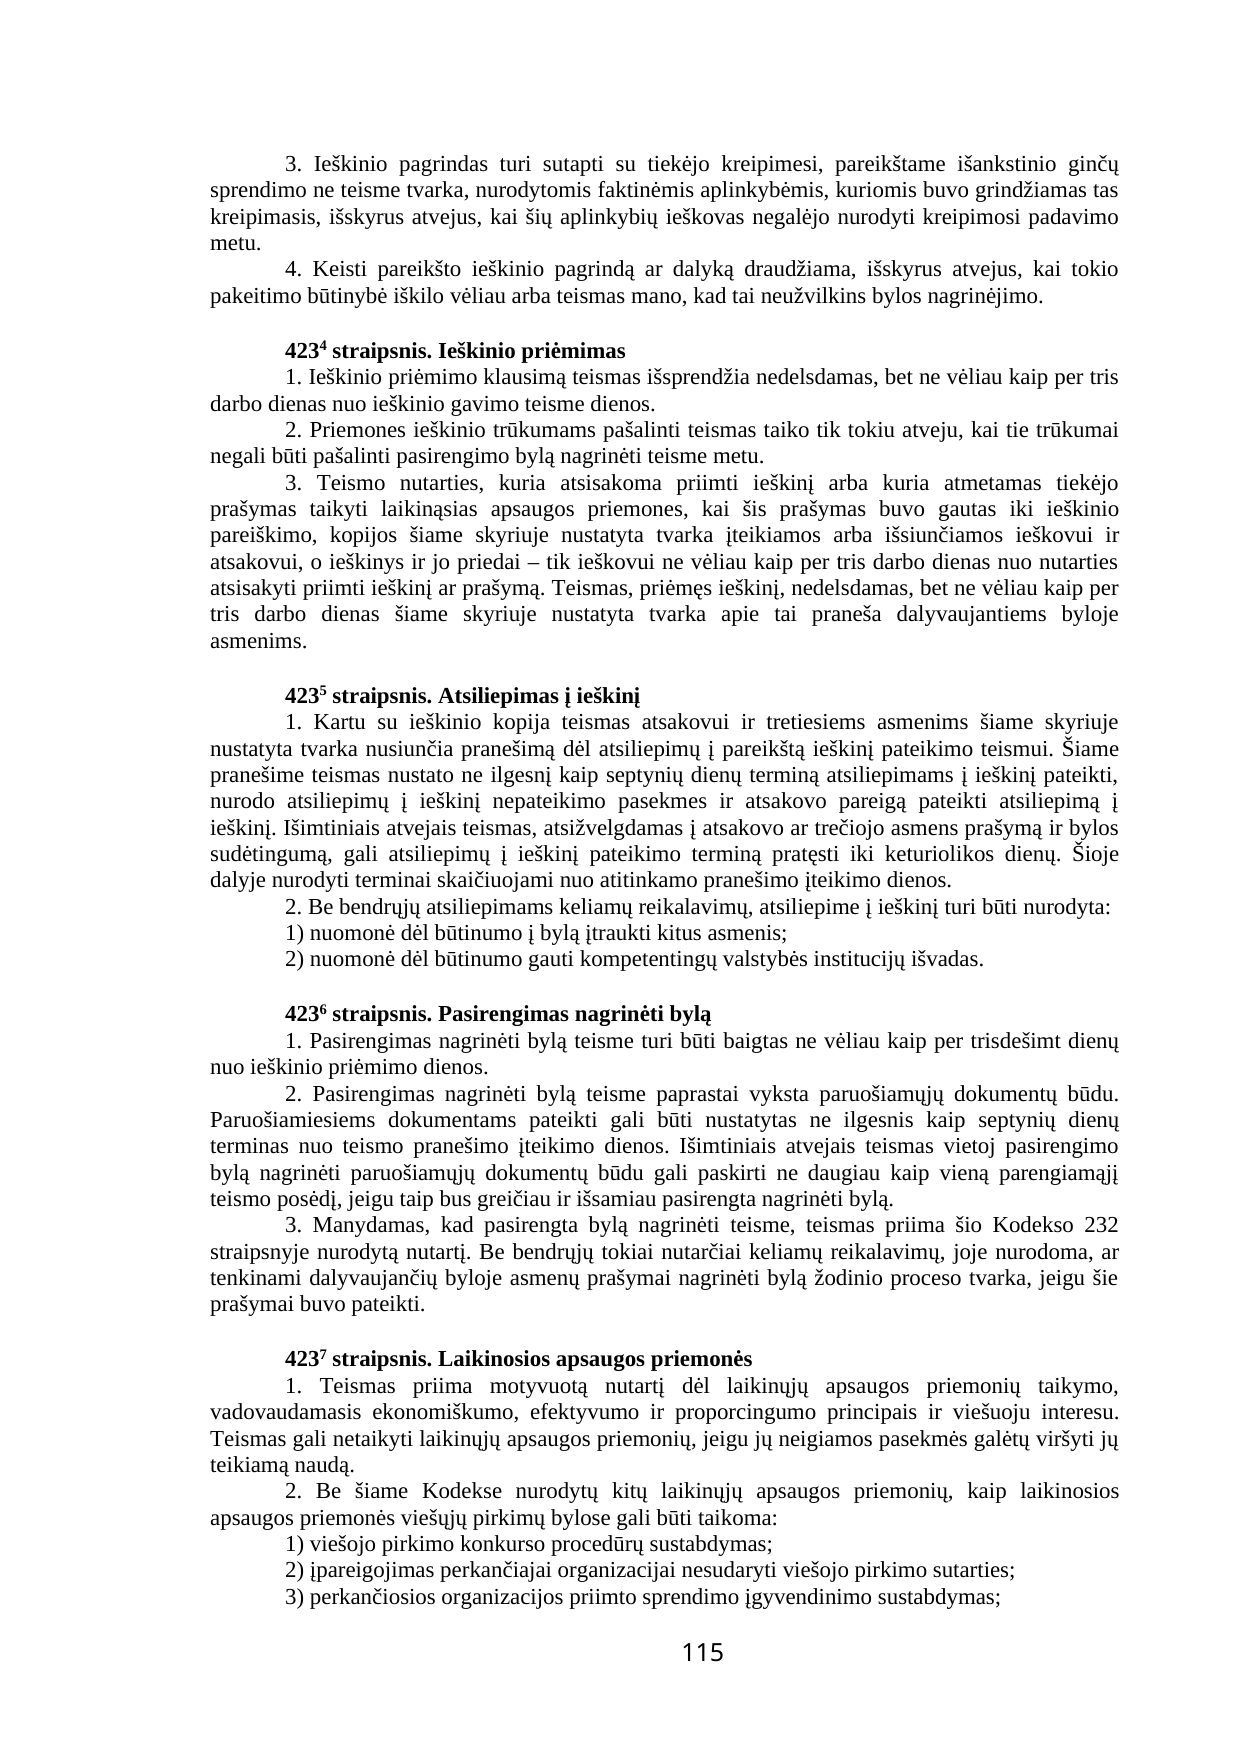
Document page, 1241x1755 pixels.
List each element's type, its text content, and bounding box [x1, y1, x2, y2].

text 1. Pasirengimas nagrinėti bylą teisme turi būti baigtas ne vėliau kaip per trisdešimt dienų nuo ieškinio priėmimo dienos. [210, 1027, 1120, 1079]
text 1. Kartu su ieškinio kopija teismas atsakovui ir tretiesiems asmenims šiame skyriuje nustatyta tvarka nusiunčia pranešimą dėl atsiliepimų į pareikštą ieškinį pateikimo teismui. Šiame pranešime teismas nustato ne ilgesnį kaip septynių dienų terminą atsiliepimams į ieškinį pateikti, nurodo atsiliepimų į ieškinį nepateikimo pasekmes ir atsakovo pareigą pateikti atsiliepimą į ieškinį. Išimtiniais atvejais teismas, atsižvelgdamas į atsakovo ar trečiojo asmens prašymą ir bylos sudėtingumą, gali atsiliepimų į ieškinį pateikimo terminą pratęsti iki keturiolikos dienų. Šioje dalyje nurodyti terminai skaičiuojami nuo atitinkamo pranešimo įteikimo dienos. [210, 708, 1120, 893]
text 1. Ieškinio priėmimo klausimą teismas išsprendžia nedelsdamas, bet ne vėliau kaip per tris darbo dienas nuo ieškinio gavimo teisme dienos. [210, 363, 1120, 416]
text 4235 straipsnis. Atsiliepimas į ieškinį [210, 682, 1120, 708]
text 4234 straipsnis. Ieškinio priėmimas [210, 337, 1120, 363]
text 1. Teismas priima motyvuotą nutartį dėl laikinųjų apsaugos priemonių taikymo, vadovaudamasis ekonomiškumo, efektyvumo ir proporcingumo principais ir viešuoju interesu. Teismas gali netaikyti laikinųjų apsaugos priemonių, jeigu jų neigiamos pasekmės galėtų viršyti jų teikiamą naudą. [210, 1372, 1120, 1477]
text 2. Pasirengimas nagrinėti bylą teisme paprastai vyksta paruošiamųjų dokumentų būdu. Paruošiamiesiems dokumentams pateikti gali būti nustatytas ne ilgesnis kaip septynių dienų terminas nuo teismo pranešimo įteikimo dienos. Išimtiniais atvejais teismas vietoj pasirengimo bylą nagrinėti paruošiamųjų dokumentų būdu gali paskirti ne daugiau kaip vieną parengiamąjį teismo posėdį, jeigu taip bus greičiau ir išsamiau pasirengta nagrinėti bylą. [210, 1079, 1120, 1211]
text 3. Teismo nutarties, kuria atsisakoma priimti ieškinį arba kuria atmetamas tiekėjo prašymas taikyti laikinąsias apsaugos priemones, kai šis prašymas buvo gautas iki ieškinio pareiškimo, kopijos šiame skyriuje nustatyta tvarka įteikiamos arba išsiunčiamos ieškovui ir atsakovui, o ieškinys ir jo priedai – tik ieškovui ne vėliau kaip per tris darbo dienas nuo nutarties atsisakyti priimti ieškinį ar prašymą. Teismas, priėmęs ieškinį, nedelsdamas, bet ne vėliau kaip per tris darbo dienas šiame skyriuje nustatyta tvarka apie tai praneša dalyvaujantiems byloje asmenims. [210, 469, 1120, 653]
text 4. Keisti pareikšto ieškinio pagrindą ar dalyką draudžiama, išskyrus atvejus, kai tokio pakeitimo būtinybė iškilo vėliau arba teismas mano, kad tai neužvilkins bylos nagrinėjimo. [210, 255, 1120, 308]
text 2. Priemones ieškinio trūkumams pašalinti teismas taiko tik tokiu atveju, kai tie trūkumai negali būti pašalinti pasirengimo bylą nagrinėti teisme metu. [210, 416, 1120, 469]
text 3. Ieškinio pagrindas turi sutapti su tiekėjo kreipimesi, pareikštame išankstinio ginčų sprendimo ne teisme tvarka, nurodytomis faktinėmis aplinkybėmis, kuriomis buvo grindžiamas tas kreipimasis, išskyrus atvejus, kai šių aplinkybių ieškovas negalėjo nurodyti kreipimosi padavimo metu. [210, 150, 1120, 255]
text 2) nuomonė dėl būtinumo gauti kompetentingų valstybės institucijų išvadas. [210, 945, 1120, 972]
text 2. Be bendrųjų atsiliepimams keliamų reikalavimų, atsiliepime į ieškinį turi būti nurodyta: [210, 893, 1120, 919]
text 2) įpareigojimas perkančiajai organizacijai nesudaryti viešojo pirkimo sutarties; [210, 1556, 1120, 1583]
text 2. Be šiame Kodekse nurodytų kitų laikinųjų apsaugos priemonių, kaip laikinosios apsaugos priemonės viešųjų pirkimų bylose gali būti taikoma: [210, 1477, 1120, 1530]
text 3) perkančiosios organizacijos priimto sprendimo įgyvendinimo sustabdymas; [210, 1583, 1120, 1609]
text 4237 straipsnis. Laikinosios apsaugos priemonės [210, 1346, 1120, 1372]
text 4236 straipsnis. Pasirengimas nagrinėti bylą [210, 1001, 1120, 1027]
text 3. Manydamas, kad pasirengta bylą nagrinėti teisme, teismas priima šio Kodekso 232 straipsnyje nurodytą nutartį. Be bendrųjų tokiai nutarčiai keliamų reikalavimų, joje nurodoma, ar tenkinami dalyvaujančių byloje asmenų prašymai nagrinėti bylą žodinio proceso tvarka, jeigu šie prašymai buvo pateikti. [210, 1211, 1120, 1317]
text 1) nuomonė dėl būtinumo į bylą įtraukti kitus asmenis; [210, 919, 1120, 945]
text 1) viešojo pirkimo konkurso procedūrų sustabdymas; [210, 1530, 1120, 1556]
